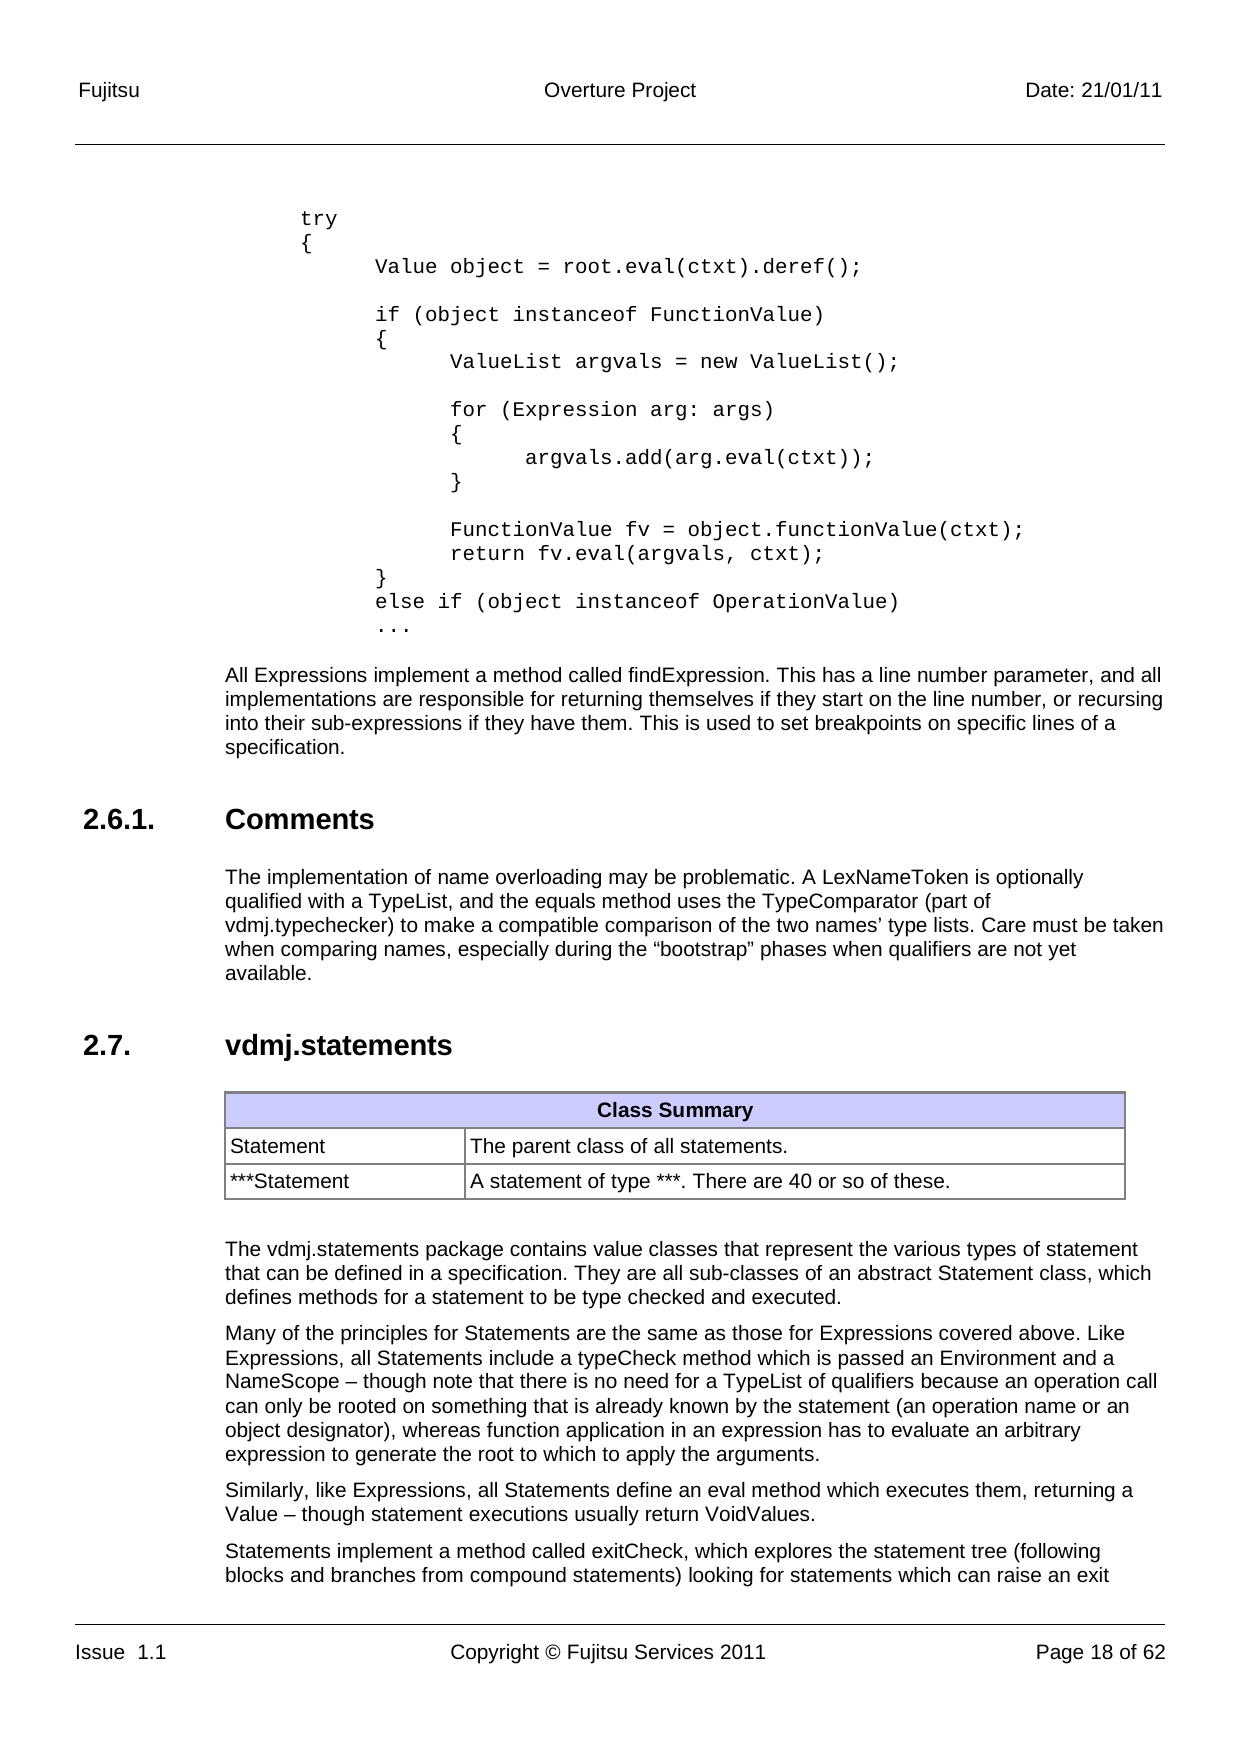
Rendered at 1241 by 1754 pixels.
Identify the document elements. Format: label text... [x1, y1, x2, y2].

table_cell The parent class of all statements. [466, 1129, 1124, 1162]
text FunctionValue fv = object.functionValue(ctxt); [225, 519, 1165, 543]
table_cell ***Statement [226, 1165, 464, 1198]
table_header Class Summary [226, 1094, 1124, 1127]
text try [225, 208, 1165, 232]
text argvals.add(arg.eval(ctxt)); [225, 447, 1165, 471]
text ... [225, 615, 1165, 639]
text All Expressions implement a method called findExpression. This has a line number parameter, and all implementations are responsible for returning themselves if they start on the line number, or recursing into their sub-expressions if they have them. This is used to set breakpoints on specific lines of a specification. [225, 663, 1165, 759]
text if (object instanceof FunctionValue) [225, 303, 1165, 327]
text ValueList argvals = new ValueList(); [225, 351, 1165, 375]
text { [225, 232, 1165, 256]
table_cell Statement [226, 1129, 464, 1162]
text Many of the principles for Statements are the same as those for Expressions covered above. Like Expressions, all Statements include a typeCheck method which is passed an Environment and a NameScope – though note that there is no need for a TypeList of qualifiers because an operation call can only be rooted on something that is already known by the statement (an operation name or an object designator), whereas function application in an expression has to evaluate an arbitrary expression to generate the root to which to apply the arguments. [225, 1321, 1165, 1466]
text { [225, 327, 1165, 351]
text else if (object instanceof OperationValue) [225, 591, 1165, 615]
text { [225, 423, 1165, 447]
table_cell A statement of type ***. There are 40 or so of these. [466, 1165, 1124, 1198]
text return fv.eval(argvals, ctxt); [225, 543, 1165, 567]
subtitle Comments [75, 802, 1165, 835]
text Statements implement a method called exitCheck, which explores the statement tree (following blocks and branches from compound statements) looking for statements which can raise an exit [225, 1539, 1165, 1587]
text } [225, 471, 1165, 495]
text The vdmj.statements package contains value classes that represent the various types of statement that can be defined in a specification. They are all sub-classes of an abstract Statement class, which defines methods for a statement to be type checked and executed. [225, 1237, 1165, 1309]
text The implementation of name overloading may be problematic. A LexNameToken is optionally qualified with a TypeList, and the equals method uses the TypeComparator (part of vdmj.typechecker) to make a compatible comparison of the two names’ type lists. Care must be taken when comparing names, especially during the “bootstrap” phases when qualifiers are not yet available. [225, 865, 1165, 985]
text Similarly, like Expressions, all Statements define an eval method which executes them, returning a Value – though statement executions usually return VoidValues. [225, 1478, 1165, 1526]
text for (Expression arg: args) [225, 399, 1165, 423]
text } [225, 567, 1165, 591]
text Value object = root.eval(ctxt).deref(); [225, 256, 1165, 279]
subtitle vdmj.statements [75, 1028, 1165, 1061]
